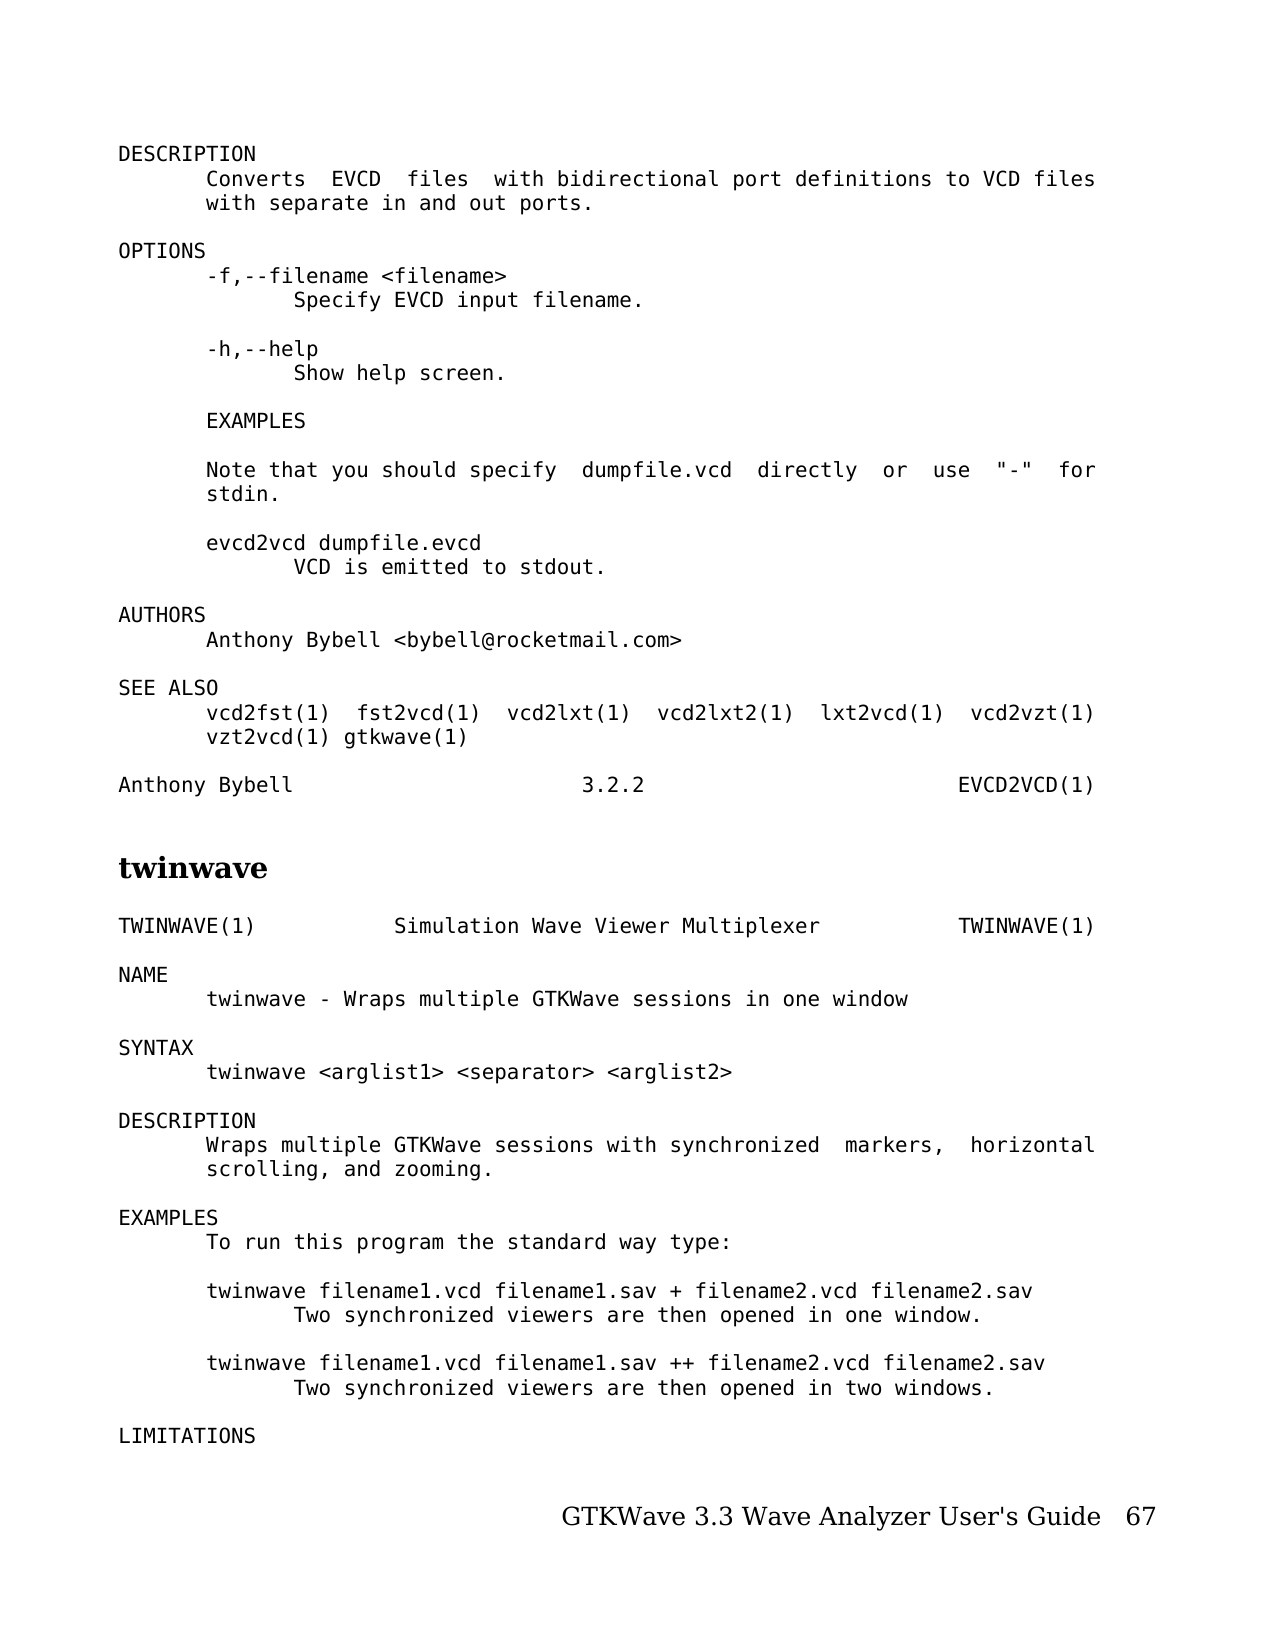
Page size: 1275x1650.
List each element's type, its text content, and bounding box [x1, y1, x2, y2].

text OPTIONS [118, 239, 1157, 264]
text EXAMPLES [118, 409, 1157, 434]
text LIMITATIONS [118, 1424, 1157, 1448]
text Wraps multiple GTKWave sessions with synchronized markers, horizontal [118, 1133, 1157, 1157]
text AUTHORS [118, 603, 1157, 628]
text Anthony Bybell <bybell@rocketmail.com> [118, 628, 1157, 652]
text evcd2vcd dumpfile.evcd [118, 531, 1157, 555]
text -f,--filename <filename> [118, 264, 1157, 288]
text DESCRIPTION [118, 1109, 1157, 1133]
text DESCRIPTION [118, 142, 1157, 167]
text Show help screen. [118, 361, 1157, 385]
text vzt2vcd(1) gtkwave(1) [118, 725, 1157, 749]
text Note that you should specify dumpfile.vcd directly or use "-" for [118, 458, 1157, 482]
text twinwave filename1.vcd filename1.sav + filename2.vcd filename2.sav [118, 1279, 1157, 1303]
text Anthony Bybell 3.2.2 EVCD2VCD(1) [118, 773, 1157, 798]
text Two synchronized viewers are then opened in two windows. [118, 1376, 1157, 1400]
text vcd2fst(1) fst2vcd(1) vcd2lxt(1) vcd2lxt2(1) lxt2vcd(1) vcd2vzt(1) [118, 701, 1157, 725]
text twinwave - Wraps multiple GTKWave sessions in one window [118, 987, 1157, 1012]
text Two synchronized viewers are then opened in one window. [118, 1303, 1157, 1327]
text twinwave <arglist1> <separator> <arglist2> [118, 1060, 1157, 1084]
text SYNTAX [118, 1036, 1157, 1060]
text -h,--help [118, 337, 1157, 361]
text VCD is emitted to stdout. [118, 555, 1157, 579]
text scrolling, and zooming. [118, 1157, 1157, 1182]
text twinwave [118, 851, 1157, 885]
text TWINWAVE(1) Simulation Wave Viewer Multiplexer TWINWAVE(1) [118, 914, 1157, 939]
text Specify EVCD input filename. [118, 288, 1157, 312]
text twinwave filename1.vcd filename1.sav ++ filename2.vcd filename2.sav [118, 1351, 1157, 1376]
text NAME [118, 963, 1157, 987]
text stdin. [118, 482, 1157, 506]
text Converts EVCD files with bidirectional port definitions to VCD files [118, 167, 1157, 191]
text EXAMPLES [118, 1206, 1157, 1230]
text with separate in and out ports. [118, 191, 1157, 215]
text SEE ALSO [118, 676, 1157, 701]
text To run this program the standard way type: [118, 1230, 1157, 1254]
